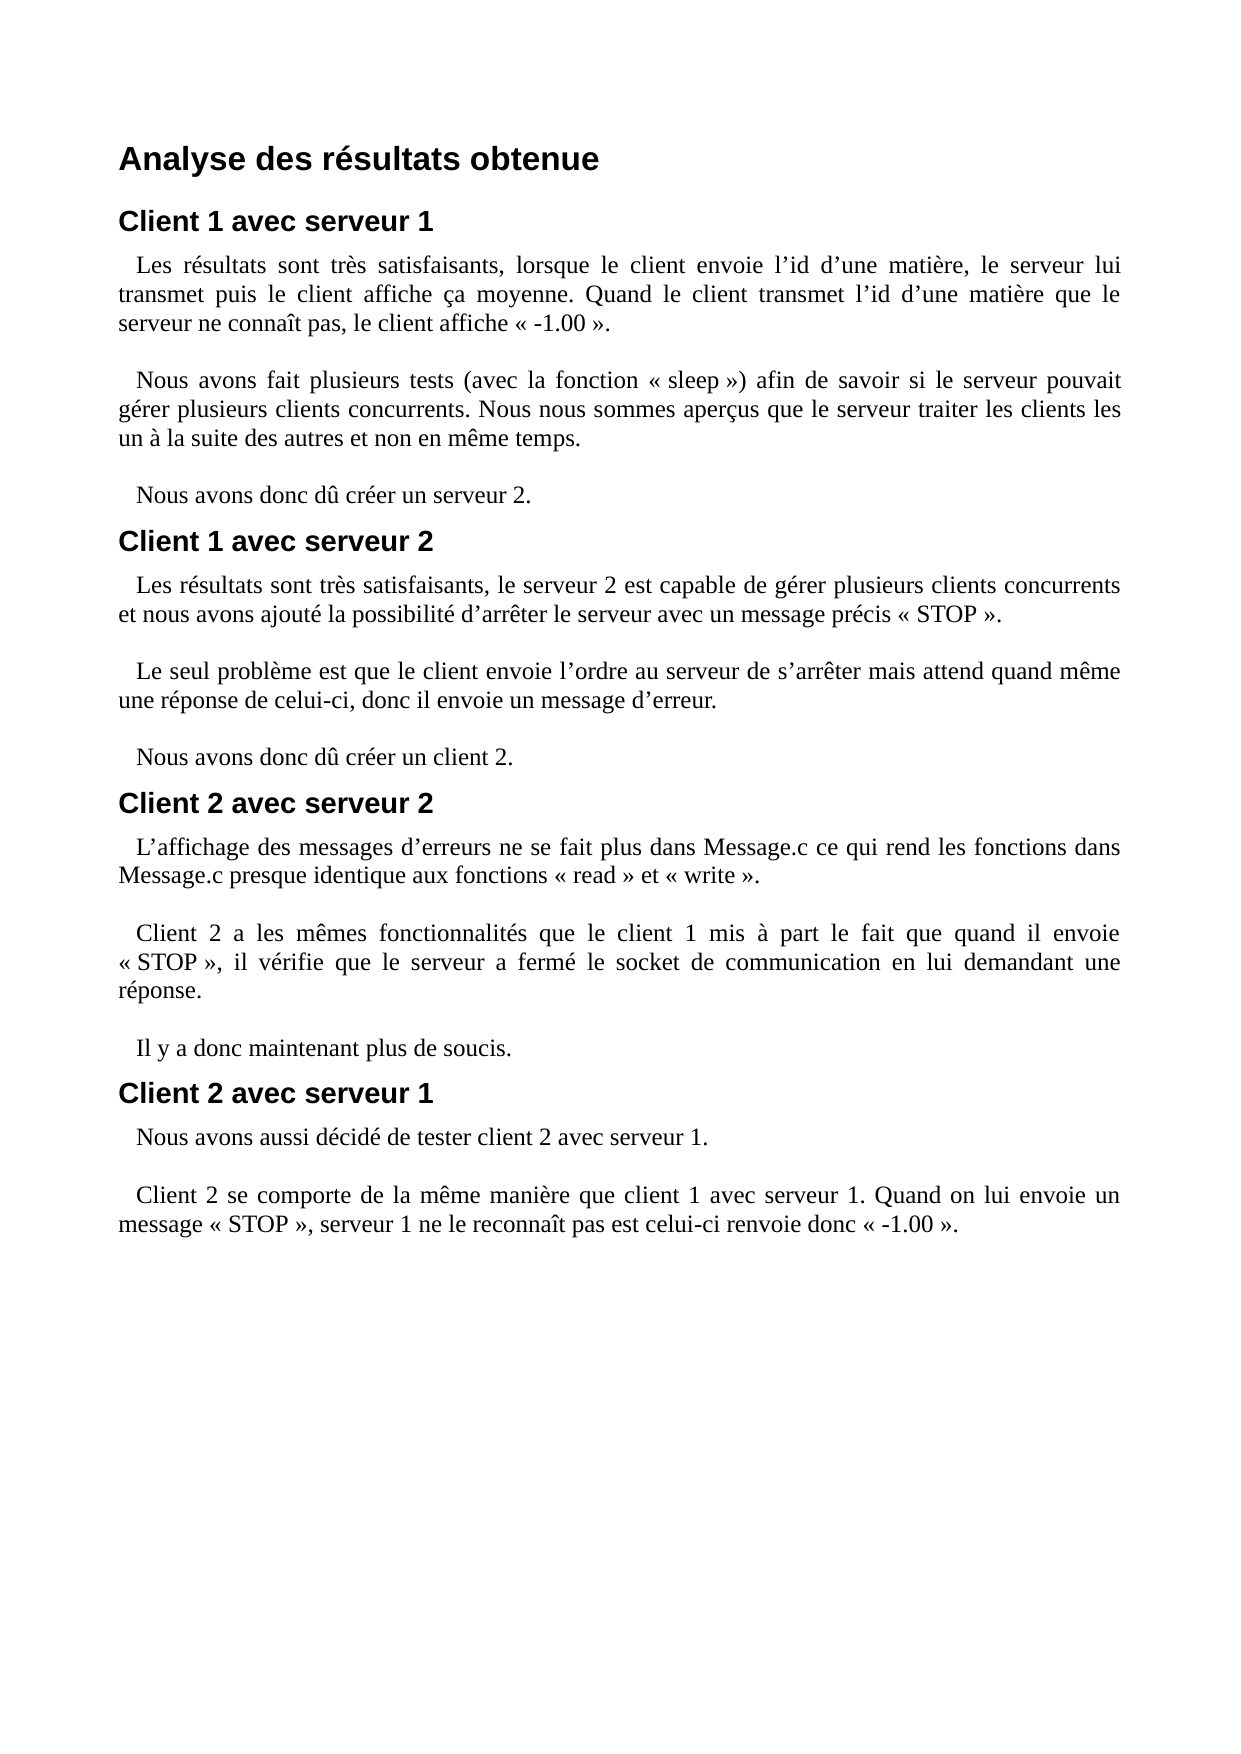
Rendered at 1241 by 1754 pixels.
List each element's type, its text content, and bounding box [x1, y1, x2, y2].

text Les résultats sont très satisfaisants, le serveur 2 est capable de gérer plusieurs clients concurrents et nous avons ajouté la possibilité d’arrêter le serveur avec un message précis « STOP ». [118, 570, 1122, 627]
text Nous avons donc dû créer un client 2. [118, 742, 1122, 771]
text L’affichage des messages d’erreurs ne se fait plus dans Message.c ce qui rend les fonctions dans Message.c presque identique aux fonctions « read » et « write ». [118, 832, 1122, 889]
text Il y a donc maintenant plus de soucis. [118, 1033, 1122, 1062]
subtitle Client 2 avec serveur 1 [118, 1076, 1122, 1110]
subtitle Client 2 avec serveur 2 [118, 786, 1122, 819]
text Les résultats sont très satisfaisants, lorsque le client envoie l’id d’une matière, le serveur lui transmet puis le client affiche ça moyenne. Quand le client transmet l’id d’une matière que le serveur ne connaît pas, le client affiche « -1.00 ». [118, 251, 1122, 337]
subtitle Client 1 avec serveur 2 [118, 524, 1122, 557]
subtitle Client 1 avec serveur 1 [118, 204, 1122, 238]
text Client 2 se comporte de la même manière que client 1 avec serveur 1. Quand on lui envoie un message « STOP », serveur 1 ne le reconnaît pas est celui-ci renvoie donc « -1.00 ». [118, 1180, 1122, 1237]
subtitle Analyse des résultats obtenue [118, 139, 1122, 177]
text Client 2 a les mêmes fonctionnalités que le client 1 mis à part le fait que quand il envoie « STOP », il vérifie que le serveur a fermé le socket de communication en lui demandant une réponse. [118, 918, 1122, 1004]
text Nous avons donc dû créer un serveur 2. [118, 481, 1122, 509]
text Nous avons aussi décidé de tester client 2 avec serveur 1. [118, 1122, 1122, 1151]
text Nous avons fait plusieurs tests (avec la fonction « sleep ») afin de savoir si le serveur pouvait gérer plusieurs clients concurrents. Nous nous sommes aperçus que le serveur traiter les clients les un à la suite des autres et non en même temps. [118, 366, 1122, 452]
text Le seul problème est que le client envoie l’ordre au serveur de s’arrêter mais attend quand même une réponse de celui-ci, donc il envoie un message d’erreur. [118, 656, 1122, 714]
